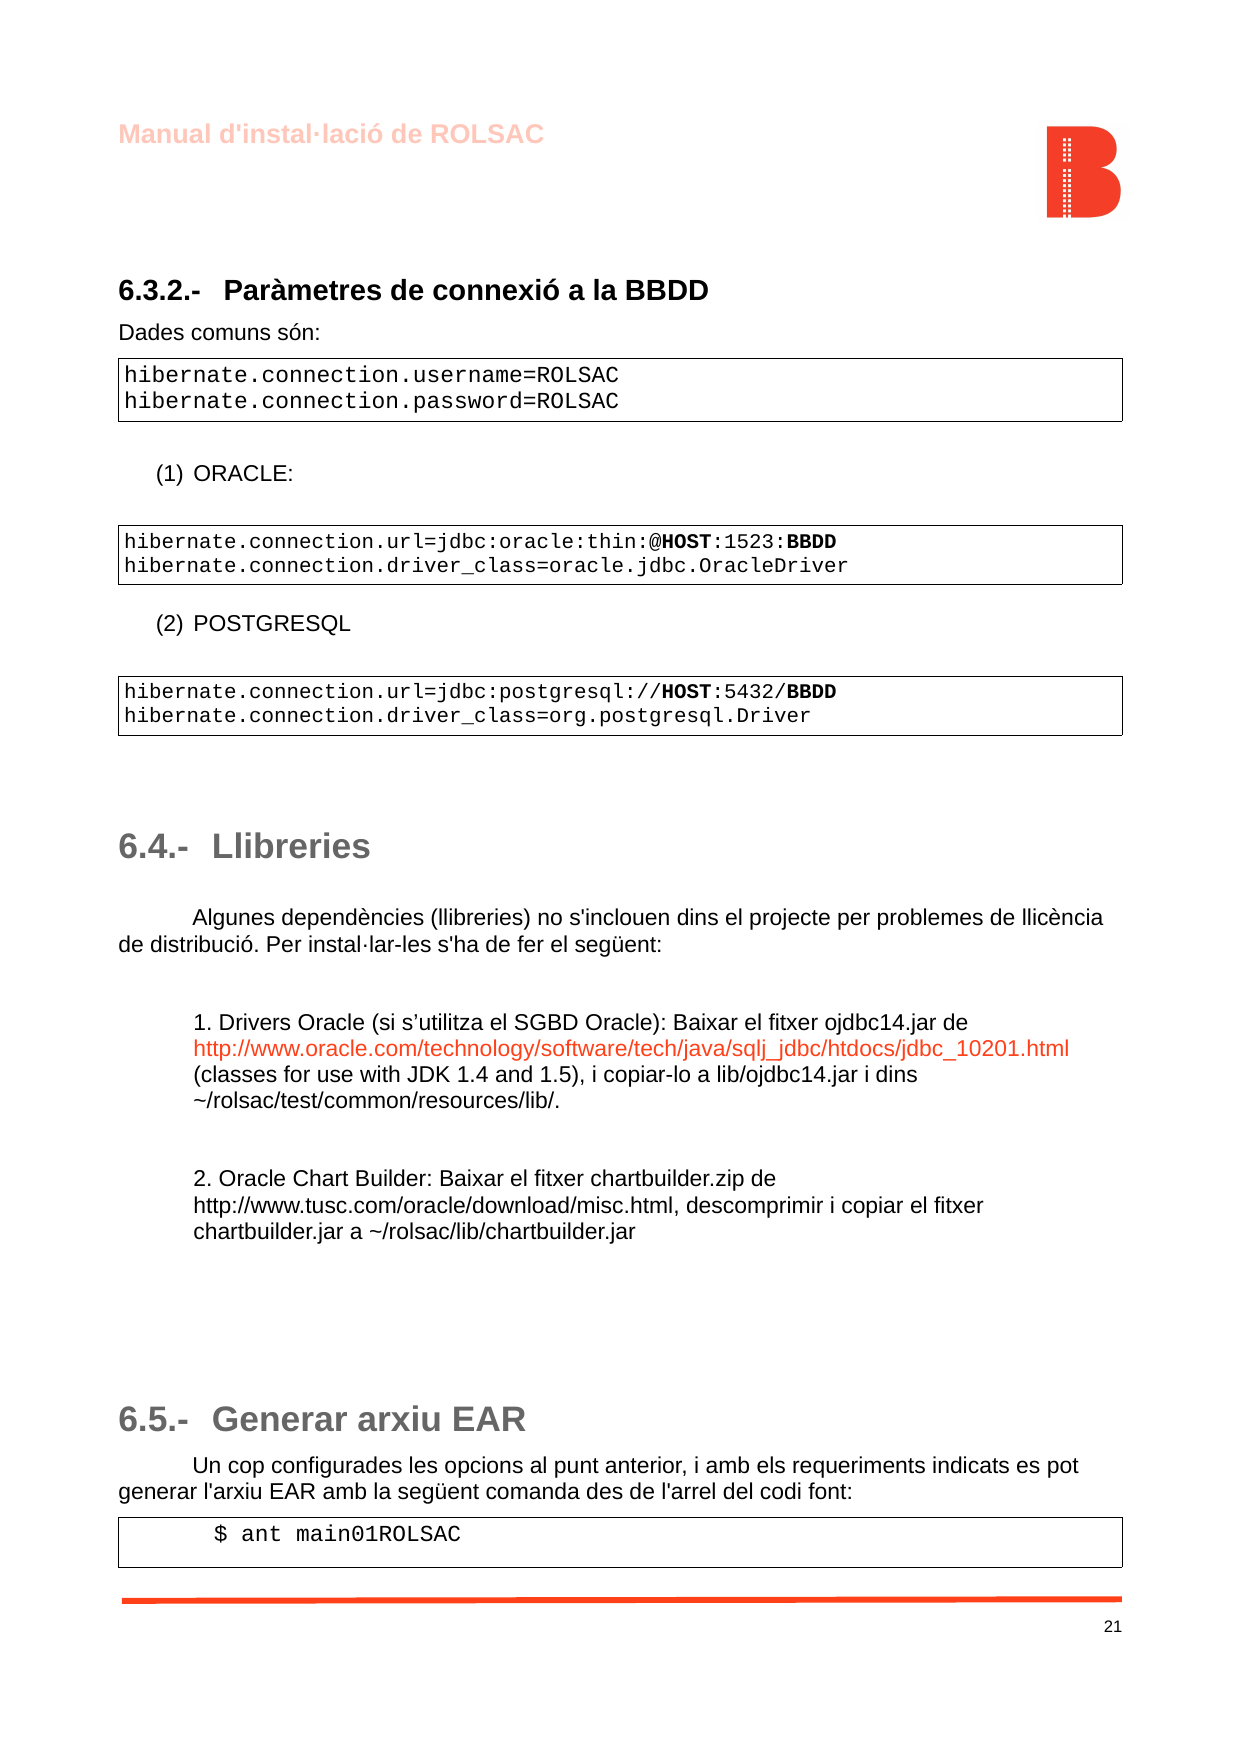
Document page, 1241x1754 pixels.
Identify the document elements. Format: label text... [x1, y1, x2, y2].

list 1. Drivers Oracle (si s’utilitza el SGBD Oracle): Baixar el fitxer ojdbc14.jar de http://www.oracle.com/technology/software/tech/java/sqlj_jdbc/htdocs/jdbc_10201.html (classes for use with JDK 1.4 and 1.5), i copiar-lo a lib/ojdbc14.jar i dins ~/rolsac/test/common/resources/lib/. [156, 1008, 1122, 1114]
table_header hibernate.connection.username=ROLSAC hibernate.connection.password=ROLSAC [119, 359, 1122, 421]
picture [1036, 124, 1130, 221]
subtitle Paràmetres de connexió a la BBDD [118, 273, 1122, 306]
table_header $ ant main01ROLSAC [119, 1518, 1122, 1567]
table_header hibernate.connection.url=jdbc:oracle:thin:@HOST:1523:BBDD hibernate.connection.driver_class=oracle.jdbc.OracleDriver [119, 526, 1122, 584]
text Un cop configurades les opcions al punt anterior, i amb els requeriments indicats es pot generar l'arxiu EAR amb la següent comanda des de l'arrel del codi font: [118, 1452, 1122, 1504]
list ORACLE: [156, 460, 1122, 486]
list POSTGRESQL [156, 610, 1122, 637]
subtitle Llibreries [118, 825, 1122, 866]
text Algunes dependències (llibreries) no s'inclouen dins el projecte per problemes de llicència de distribució. Per instal·lar-les s'ha de fer el següent: [118, 904, 1122, 957]
text Dades comuns són: [118, 319, 1122, 345]
list 2. Oracle Chart Builder: Baixar el fitxer chartbuilder.zip de http://www.tusc.com/oracle/download/misc.html, descomprimir i copiar el fitxer chartbuilder.jar a ~/rolsac/lib/chartbuilder.jar [156, 1165, 1122, 1244]
subtitle Generar arxiu EAR [118, 1398, 1122, 1439]
table_header hibernate.connection.url=jdbc:postgresql://HOST:5432/BBDD hibernate.connection.driver_class=org.postgresql.Driver [119, 677, 1122, 734]
